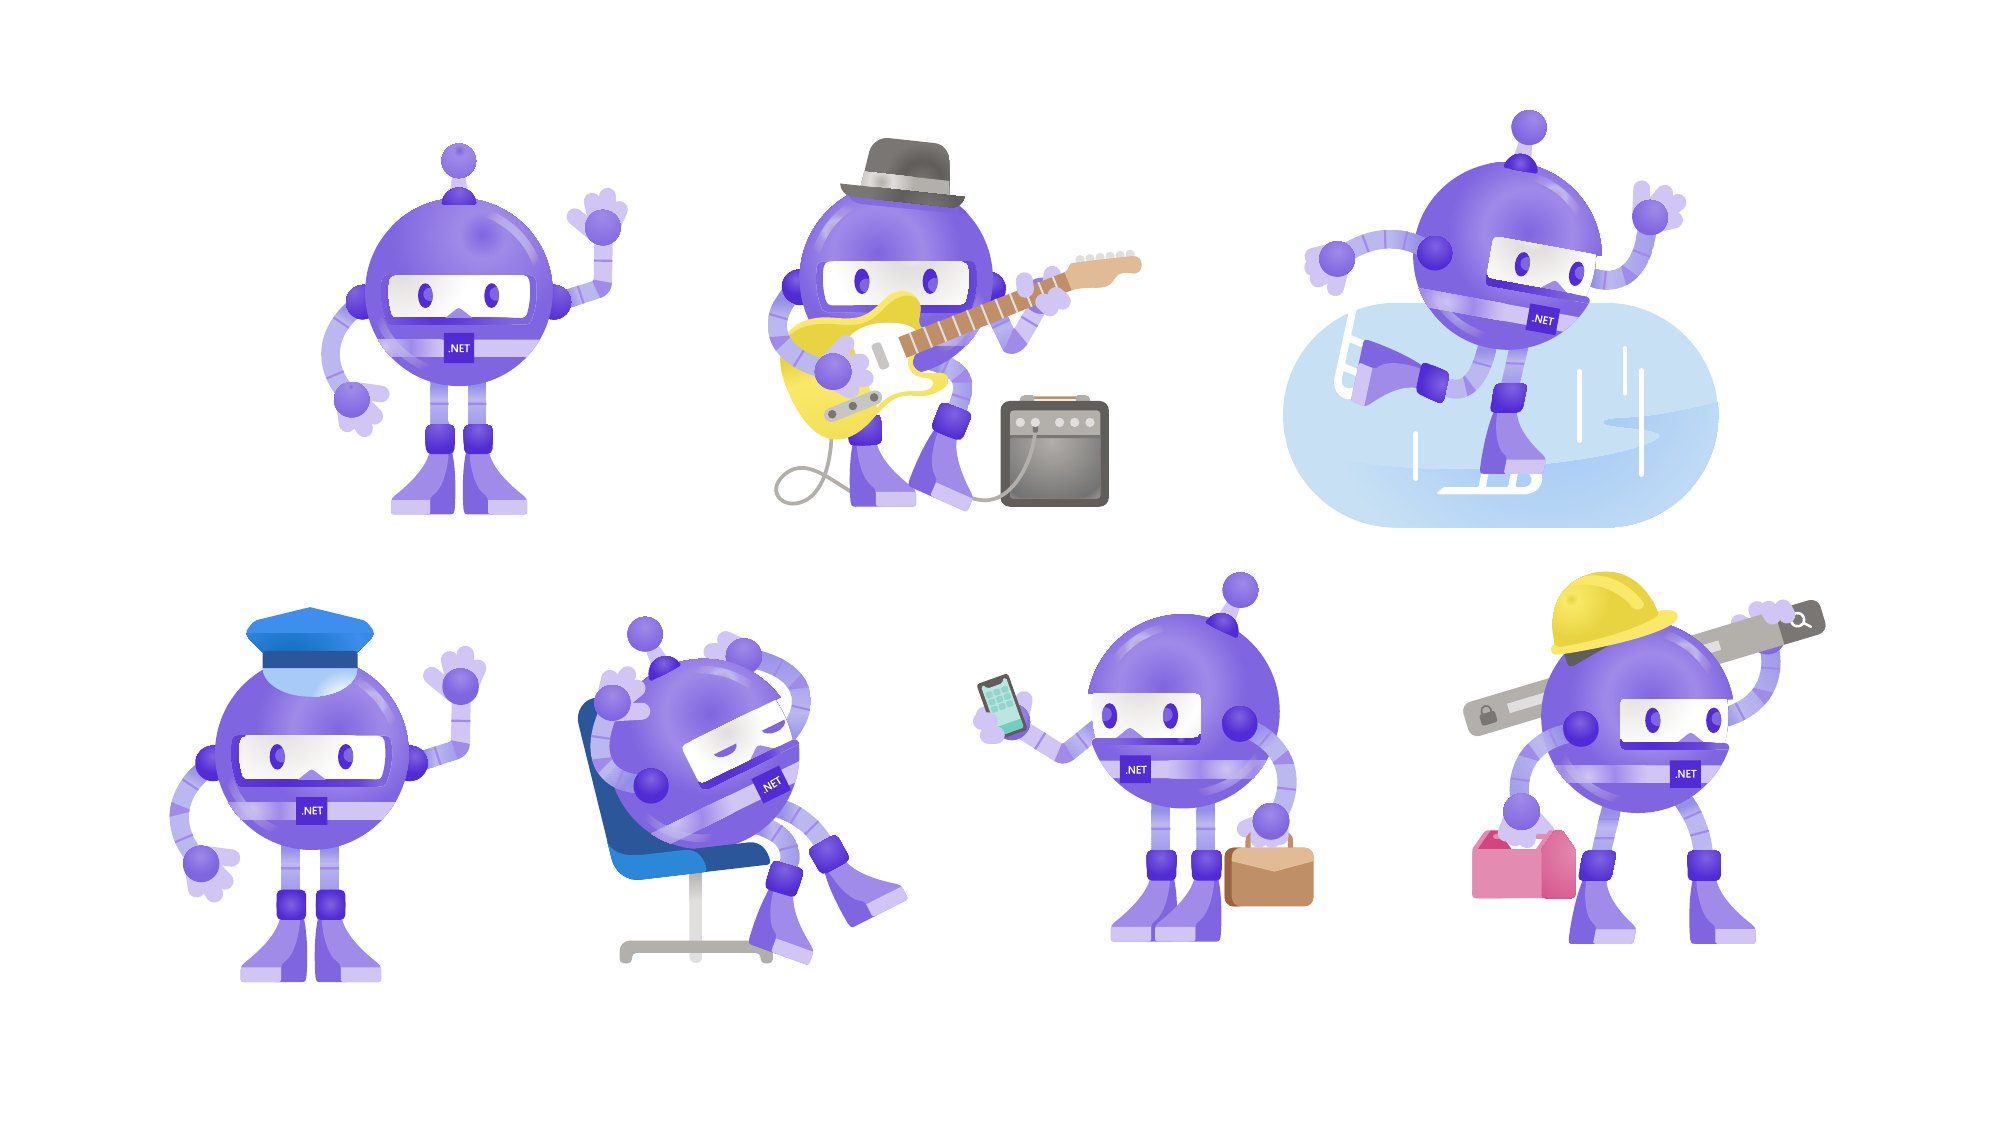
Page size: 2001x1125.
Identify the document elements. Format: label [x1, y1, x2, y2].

picture [169, 607, 487, 983]
picture [972, 571, 1316, 943]
picture [1282, 109, 1720, 529]
picture [1463, 571, 1826, 945]
picture [320, 142, 629, 516]
picture [766, 124, 1145, 514]
picture [577, 616, 910, 965]
